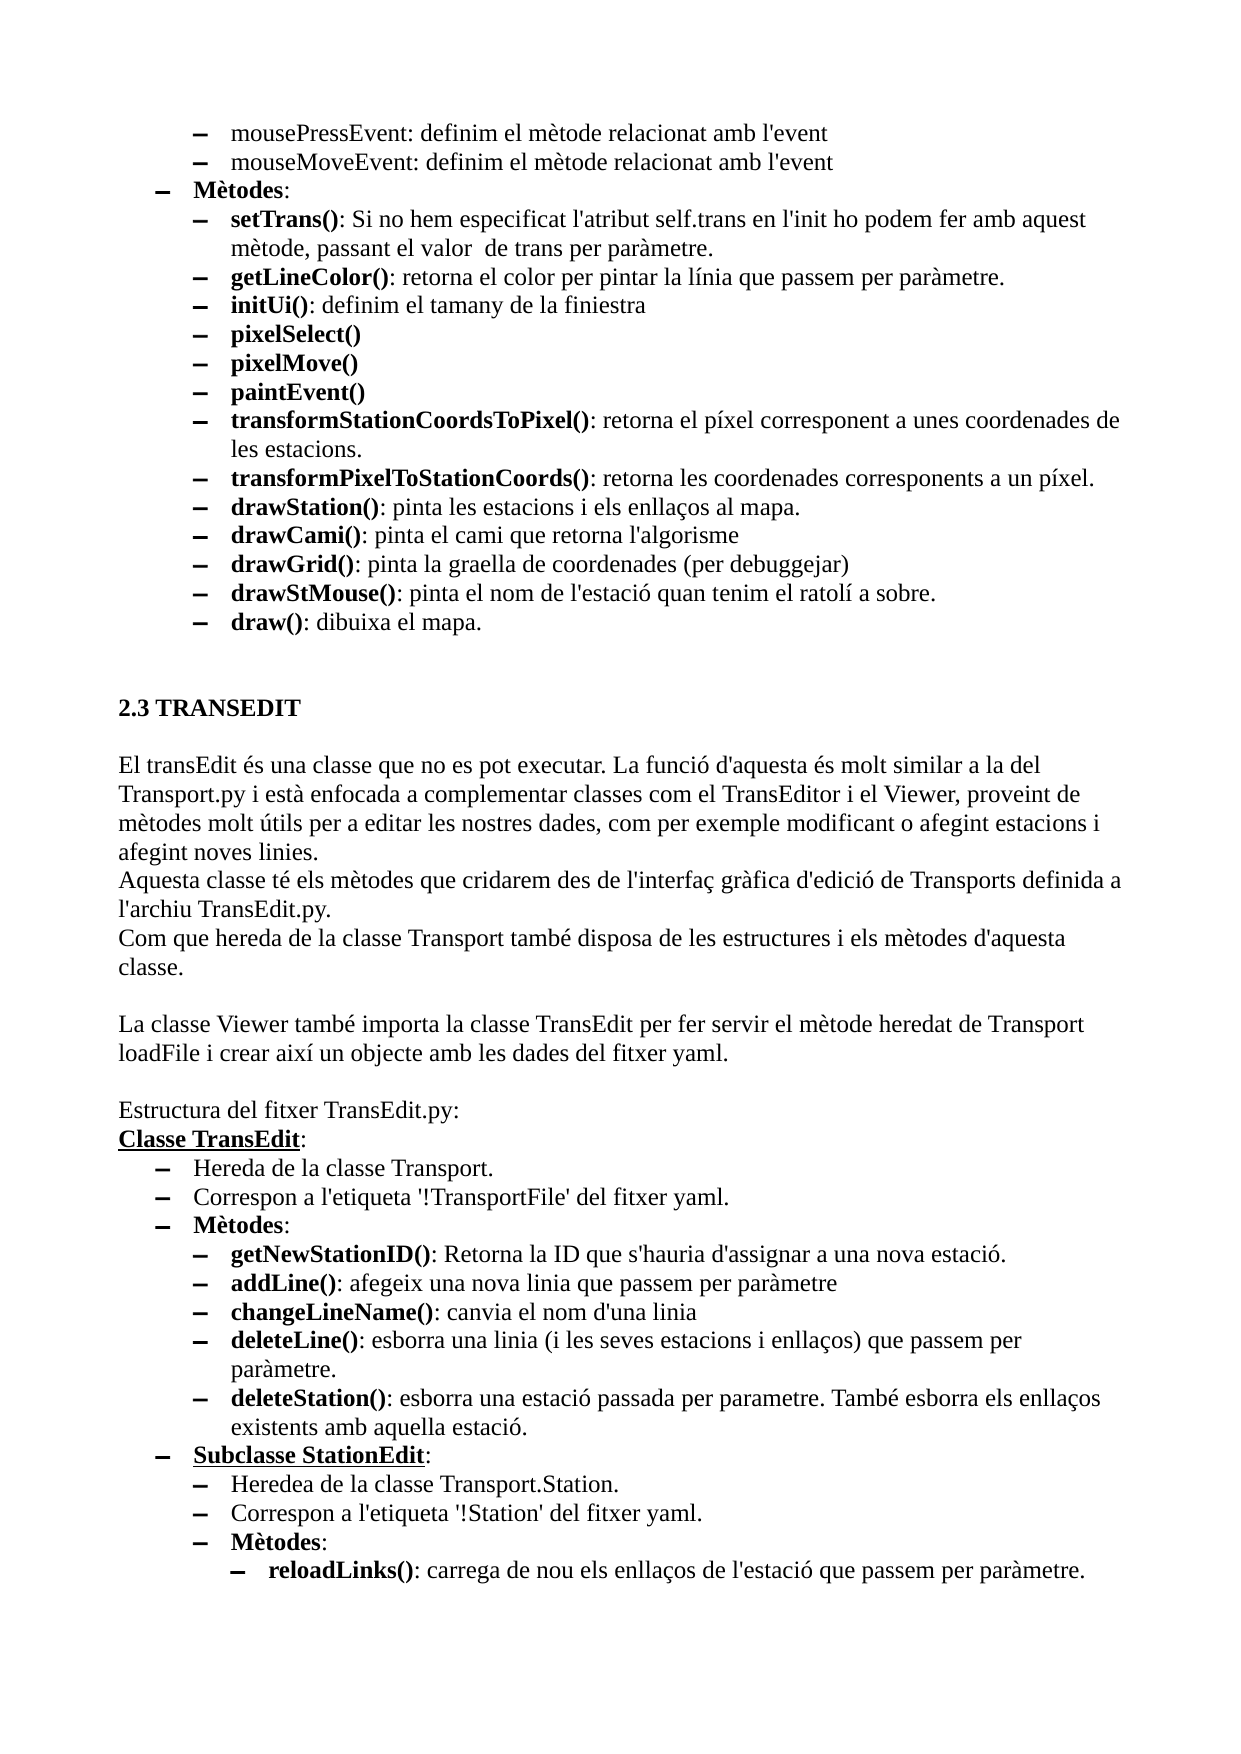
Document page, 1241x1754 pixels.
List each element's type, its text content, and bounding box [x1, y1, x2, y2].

list pixelSelect() [193, 319, 1122, 348]
text La classe Viewer també importa la classe TransEdit per fer servir el mètode heredat de Transport loadFile i crear així un objecte amb les dades del fitxer yaml. [118, 1009, 1122, 1067]
list transformPixelToStationCoords(): retorna les coordenades corresponents a un píxel. [193, 463, 1122, 492]
list paintEvent() [193, 377, 1122, 406]
list Mètodes: [156, 1211, 1122, 1239]
list Correspon a l'etiqueta '!Station' del fitxer yaml. [193, 1498, 1122, 1527]
list setTrans(): Si no hem especificat l'atribut self.trans en l'init ho podem fer amb aquest mètode, passant el valor de trans per paràmetre. [193, 204, 1122, 262]
list addLine(): afegeix una nova linia que passem per paràmetre [193, 1268, 1122, 1297]
list changeLineName(): canvia el nom d'una linia [193, 1297, 1122, 1326]
list Heredea de la classe Transport.Station. [193, 1469, 1122, 1498]
list pixelMove() [193, 348, 1122, 377]
list drawCami(): pinta el cami que retorna l'algorisme [193, 521, 1122, 549]
list Mètodes: [193, 1527, 1122, 1556]
list mousePressEvent: definim el mètode relacionat amb l'event [193, 118, 1122, 147]
list Hereda de la classe Transport. [156, 1153, 1122, 1182]
list reloadLinks(): carrega de nou els enllaços de l'estació que passem per paràmetre. [231, 1556, 1122, 1584]
text 2.3 TRANSEDIT [118, 693, 1122, 722]
list getNewStationID(): Retorna la ID que s'hauria d'assignar a una nova estació. [193, 1239, 1122, 1268]
list Mètodes: [156, 176, 1122, 204]
text Com que hereda de la classe Transport també disposa de les estructures i els mètodes d'aquesta classe. [118, 923, 1122, 981]
text Estructura del fitxer TransEdit.py: [118, 1096, 1122, 1124]
list drawStMouse(): pinta el nom de l'estació quan tenim el ratolí a sobre. [193, 578, 1122, 607]
list getLineColor(): retorna el color per pintar la línia que passem per paràmetre. [193, 262, 1122, 291]
list draw(): dibuixa el mapa. [193, 607, 1122, 636]
list drawStation(): pinta les estacions i els enllaços al mapa. [193, 492, 1122, 521]
text El transEdit és una classe que no es pot executar. La funció d'aquesta és molt similar a la del Transport.py i està enfocada a complementar classes com el TransEditor i el Viewer, proveint de mètodes molt útils per a editar les nostres dades, com per exemple modificant o afegint estacions i afegint noves linies. [118, 751, 1122, 866]
list mouseMoveEvent: definim el mètode relacionat amb l'event [193, 147, 1122, 176]
list transformStationCoordsToPixel(): retorna el píxel corresponent a unes coordenades de les estacions. [193, 406, 1122, 463]
list initUi(): definim el tamany de la finiestra [193, 291, 1122, 319]
list Correspon a l'etiqueta '!TransportFile' del fitxer yaml. [156, 1182, 1122, 1211]
list Subclasse StationEdit: [156, 1441, 1122, 1469]
list deleteLine(): esborra una linia (i les seves estacions i enllaços) que passem per paràmetre. [193, 1326, 1122, 1383]
text Classe TransEdit: [118, 1124, 1122, 1153]
list deleteStation(): esborra una estació passada per parametre. També esborra els enllaços existents amb aquella estació. [193, 1383, 1122, 1441]
list drawGrid(): pinta la graella de coordenades (per debuggejar) [193, 549, 1122, 578]
text Aquesta classe té els mètodes que cridarem des de l'interfaç gràfica d'edició de Transports definida a l'archiu TransEdit.py. [118, 866, 1122, 923]
